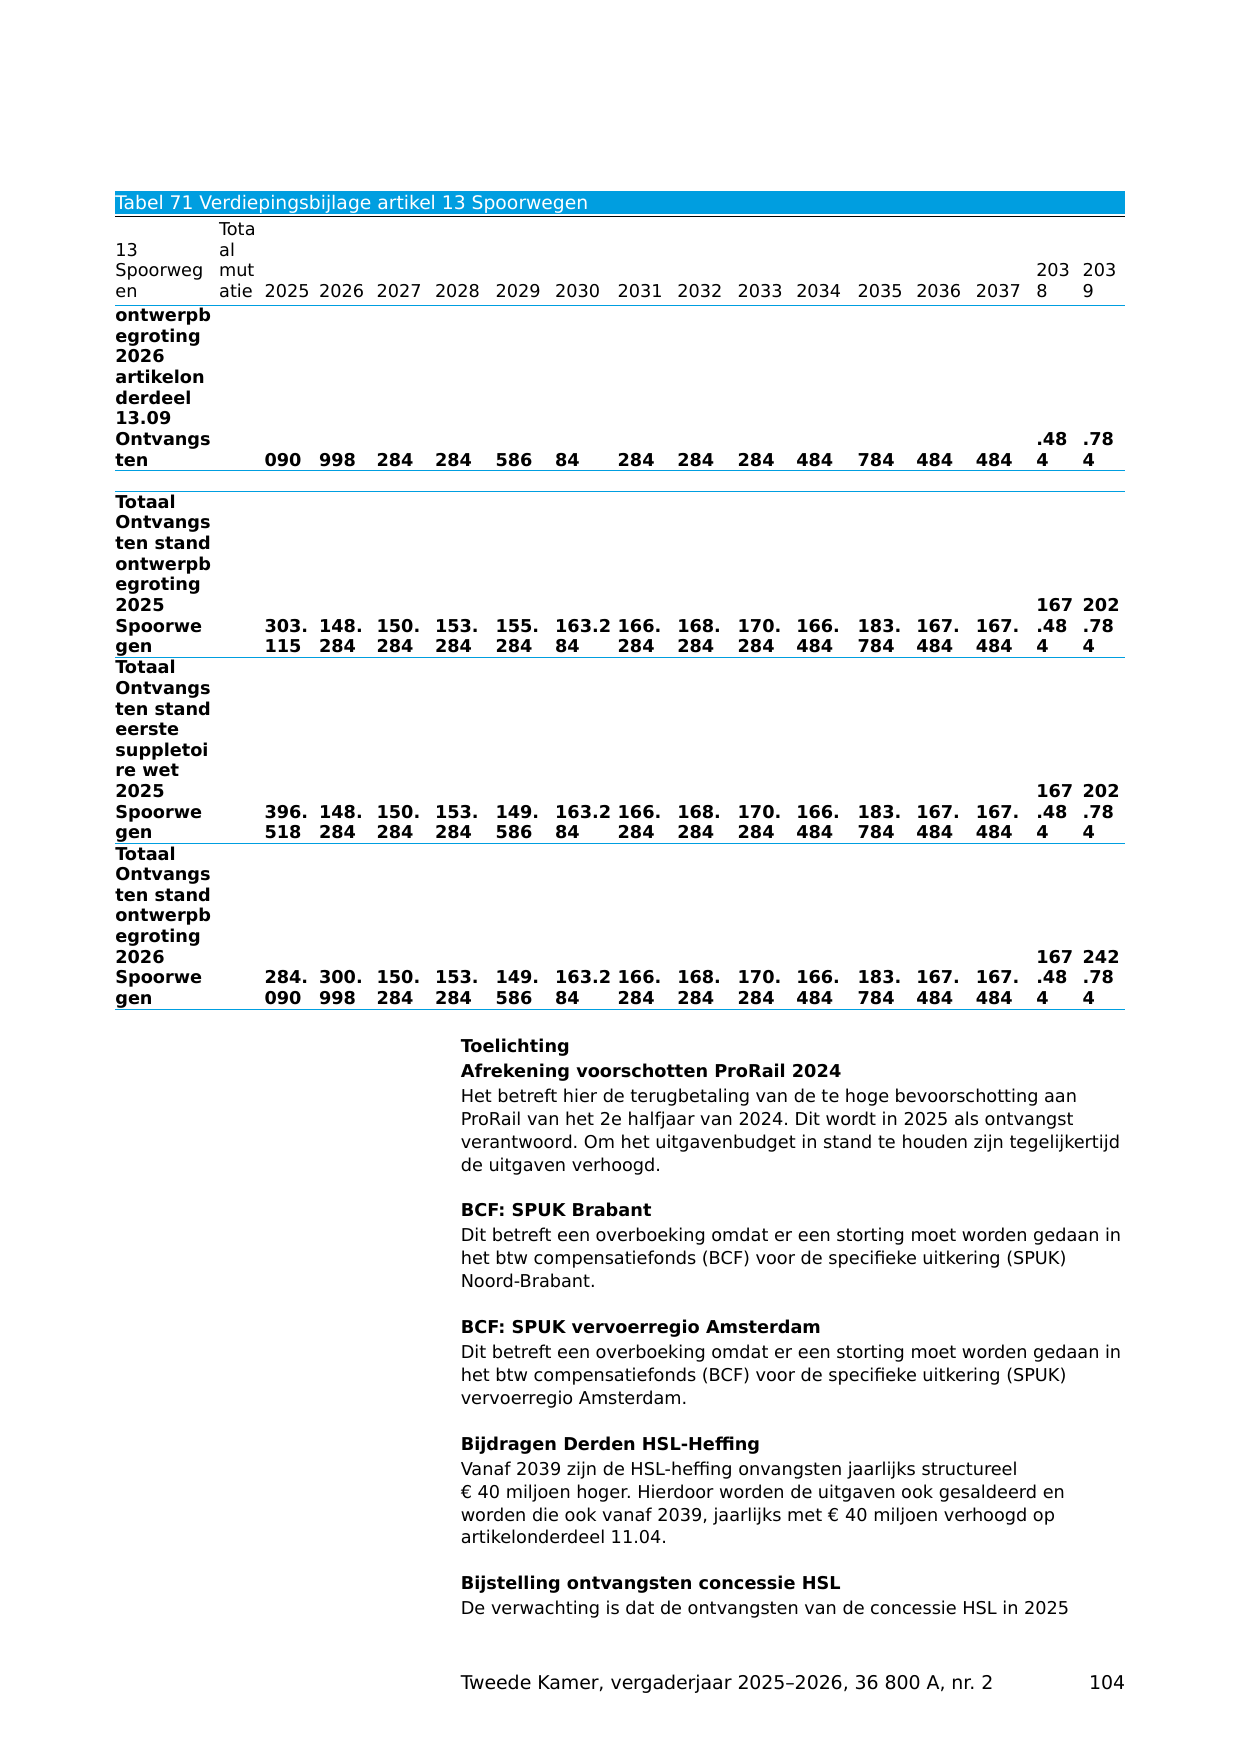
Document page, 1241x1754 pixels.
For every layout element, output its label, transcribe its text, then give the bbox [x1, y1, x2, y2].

table_cell 2039 [1080, 217, 1125, 304]
table_cell 300.998 [316, 844, 373, 1008]
table_cell 13 Spoorwegen [115, 217, 216, 304]
table_cell 150.284 [374, 844, 432, 1008]
table_cell [216, 471, 261, 491]
table_cell 84 [552, 306, 614, 470]
table_cell 303.115 [261, 492, 316, 657]
table_cell 784 [855, 306, 913, 470]
table_cell 167.484 [1033, 844, 1079, 1008]
table_cell 170.284 [735, 844, 793, 1008]
text Vanaf 2039 zijn de HSL-heffing onvangsten jaarlijks structureel € 40 miljoen hoger. Hierdoor worden de uitgaven ook gesaldeerd en worden die ook vanaf 2039, jaarlijks met € 40 miljoen verhoogd op artikelonderdeel 11.04. [461, 1457, 1125, 1548]
table_cell 2026 [316, 217, 373, 304]
table_cell 2029 [493, 217, 552, 304]
table_cell [316, 471, 373, 491]
table_cell 2032 [674, 217, 734, 304]
table_cell 2038 [1033, 217, 1079, 304]
table_cell 166.284 [615, 492, 674, 657]
text Afrekening voorschotten ProRail 2024 [461, 1059, 1125, 1082]
table_cell 183.784 [855, 658, 913, 843]
table_cell [216, 492, 261, 657]
table_cell 998 [316, 306, 373, 470]
table_cell 166.484 [793, 844, 854, 1008]
table_cell 150.284 [374, 658, 432, 843]
table_cell [615, 471, 674, 491]
table_cell [913, 471, 973, 491]
table_cell 168.284 [674, 492, 734, 657]
table_cell 168.284 [674, 844, 734, 1008]
table_cell 090 [261, 306, 316, 470]
table_cell 284 [374, 306, 432, 470]
table_cell 167.484 [1033, 658, 1079, 843]
table_cell ontwerpbegroting 2026 artikelonderdeel 13.09 Ontvangsten [115, 306, 216, 470]
table_cell 167.484 [973, 492, 1033, 657]
table_cell 242.784 [1080, 844, 1125, 1008]
table_cell 148.284 [316, 658, 373, 843]
table_cell 284 [674, 306, 734, 470]
table_cell 2027 [374, 217, 432, 304]
table_cell [115, 471, 216, 491]
text Het betreft hier de terugbetaling van de te hoge bevoorschotting aan ProRail van het 2e halfjaar van 2024. Dit wordt in 2025 als ontvangst verantwoord. Om het uitgavenbudget in stand te houden zijn tegelijkertijd de uitgaven verhoogd. [461, 1084, 1125, 1176]
table_cell 484 [973, 306, 1033, 470]
table_cell 484 [913, 306, 973, 470]
table_cell 150.284 [374, 492, 432, 657]
table_cell [1033, 471, 1079, 491]
table_cell [855, 471, 913, 491]
table_cell 2037 [973, 217, 1033, 304]
table_cell 168.284 [674, 658, 734, 843]
table_cell 284 [432, 306, 492, 470]
table_cell .484 [1033, 306, 1079, 470]
table_cell 163.284 [552, 844, 614, 1008]
table_cell 163.284 [552, 658, 614, 843]
table_cell 2035 [855, 217, 913, 304]
table_cell Totaal mutatie [216, 217, 261, 304]
table_cell [216, 306, 261, 470]
table_cell 148.284 [316, 492, 373, 657]
table_cell [674, 471, 734, 491]
table_cell [493, 471, 552, 491]
table_cell 202.784 [1080, 658, 1125, 843]
table_cell 586 [493, 306, 552, 470]
table_cell 202.784 [1080, 492, 1125, 657]
table_cell .784 [1080, 306, 1125, 470]
table_cell 2028 [432, 217, 492, 304]
table_cell [374, 471, 432, 491]
table_cell 2033 [735, 217, 793, 304]
table_cell 149.586 [493, 844, 552, 1008]
table_cell 2034 [793, 217, 854, 304]
table_cell 153.284 [432, 844, 492, 1008]
table_cell Totaal Ontvangsten stand ontwerpbegroting 2026 Spoorwegen [115, 844, 216, 1008]
text BCF: SPUK Brabant [461, 1198, 1125, 1221]
table_cell 167.484 [1033, 492, 1079, 657]
table_cell 167.484 [913, 492, 973, 657]
table_cell 170.284 [735, 492, 793, 657]
table_cell 166.284 [615, 844, 674, 1008]
table_cell [216, 844, 261, 1008]
text De verwachting is dat de ontvangsten van de concessie HSL in 2025 [461, 1596, 1125, 1619]
table_cell [973, 471, 1033, 491]
table_cell 163.284 [552, 492, 614, 657]
table_cell 149.586 [493, 658, 552, 843]
table_cell 2030 [552, 217, 614, 304]
table_cell 153.284 [432, 492, 492, 657]
table_cell Totaal Ontvangsten stand ontwerpbegroting 2025 Spoorwegen [115, 492, 216, 657]
table_cell [735, 471, 793, 491]
table_cell 166.284 [615, 658, 674, 843]
table_cell 2031 [615, 217, 674, 304]
table_cell 167.484 [973, 844, 1033, 1008]
table_cell Totaal Ontvangsten stand eerste suppletoire wet 2025 Spoorwegen [115, 658, 216, 843]
table_cell [216, 658, 261, 843]
table_cell [1080, 471, 1125, 491]
table_cell [432, 471, 492, 491]
table_cell [261, 471, 316, 491]
text Dit betreft een overboeking omdat er een storting moet worden gedaan in het btw compensatiefonds (BCF) voor de specifieke uitkering (SPUK) vervoerregio Amsterdam. [461, 1340, 1125, 1409]
table_cell 2036 [913, 217, 973, 304]
table_cell 155.284 [493, 492, 552, 657]
text Bijdragen Derden HSL-Heffing [461, 1432, 1125, 1455]
table_cell 284.090 [261, 844, 316, 1008]
table_cell 284 [735, 306, 793, 470]
table_cell 183.784 [855, 492, 913, 657]
text Toelichting [461, 1034, 1125, 1057]
table_cell 167.484 [973, 658, 1033, 843]
table_cell 170.284 [735, 658, 793, 843]
table_cell 2025 [261, 217, 316, 304]
table_cell 166.484 [793, 658, 854, 843]
text Bijstelling ontvangsten concessie HSL [461, 1571, 1125, 1594]
text Dit betreft een overboeking omdat er een storting moet worden gedaan in het btw compensatiefonds (BCF) voor de specifieke uitkering (SPUK) Noord-Brabant. [461, 1223, 1125, 1292]
table_cell 484 [793, 306, 854, 470]
table_cell [552, 471, 614, 491]
table_cell 183.784 [855, 844, 913, 1008]
table_cell 284 [615, 306, 674, 470]
table_cell 166.484 [793, 492, 854, 657]
table_cell 167.484 [913, 658, 973, 843]
table_cell 396.518 [261, 658, 316, 843]
table_cell 153.284 [432, 658, 492, 843]
table_cell 167.484 [913, 844, 973, 1008]
table_cell [793, 471, 854, 491]
text BCF: SPUK vervoerregio Amsterdam [461, 1315, 1125, 1338]
